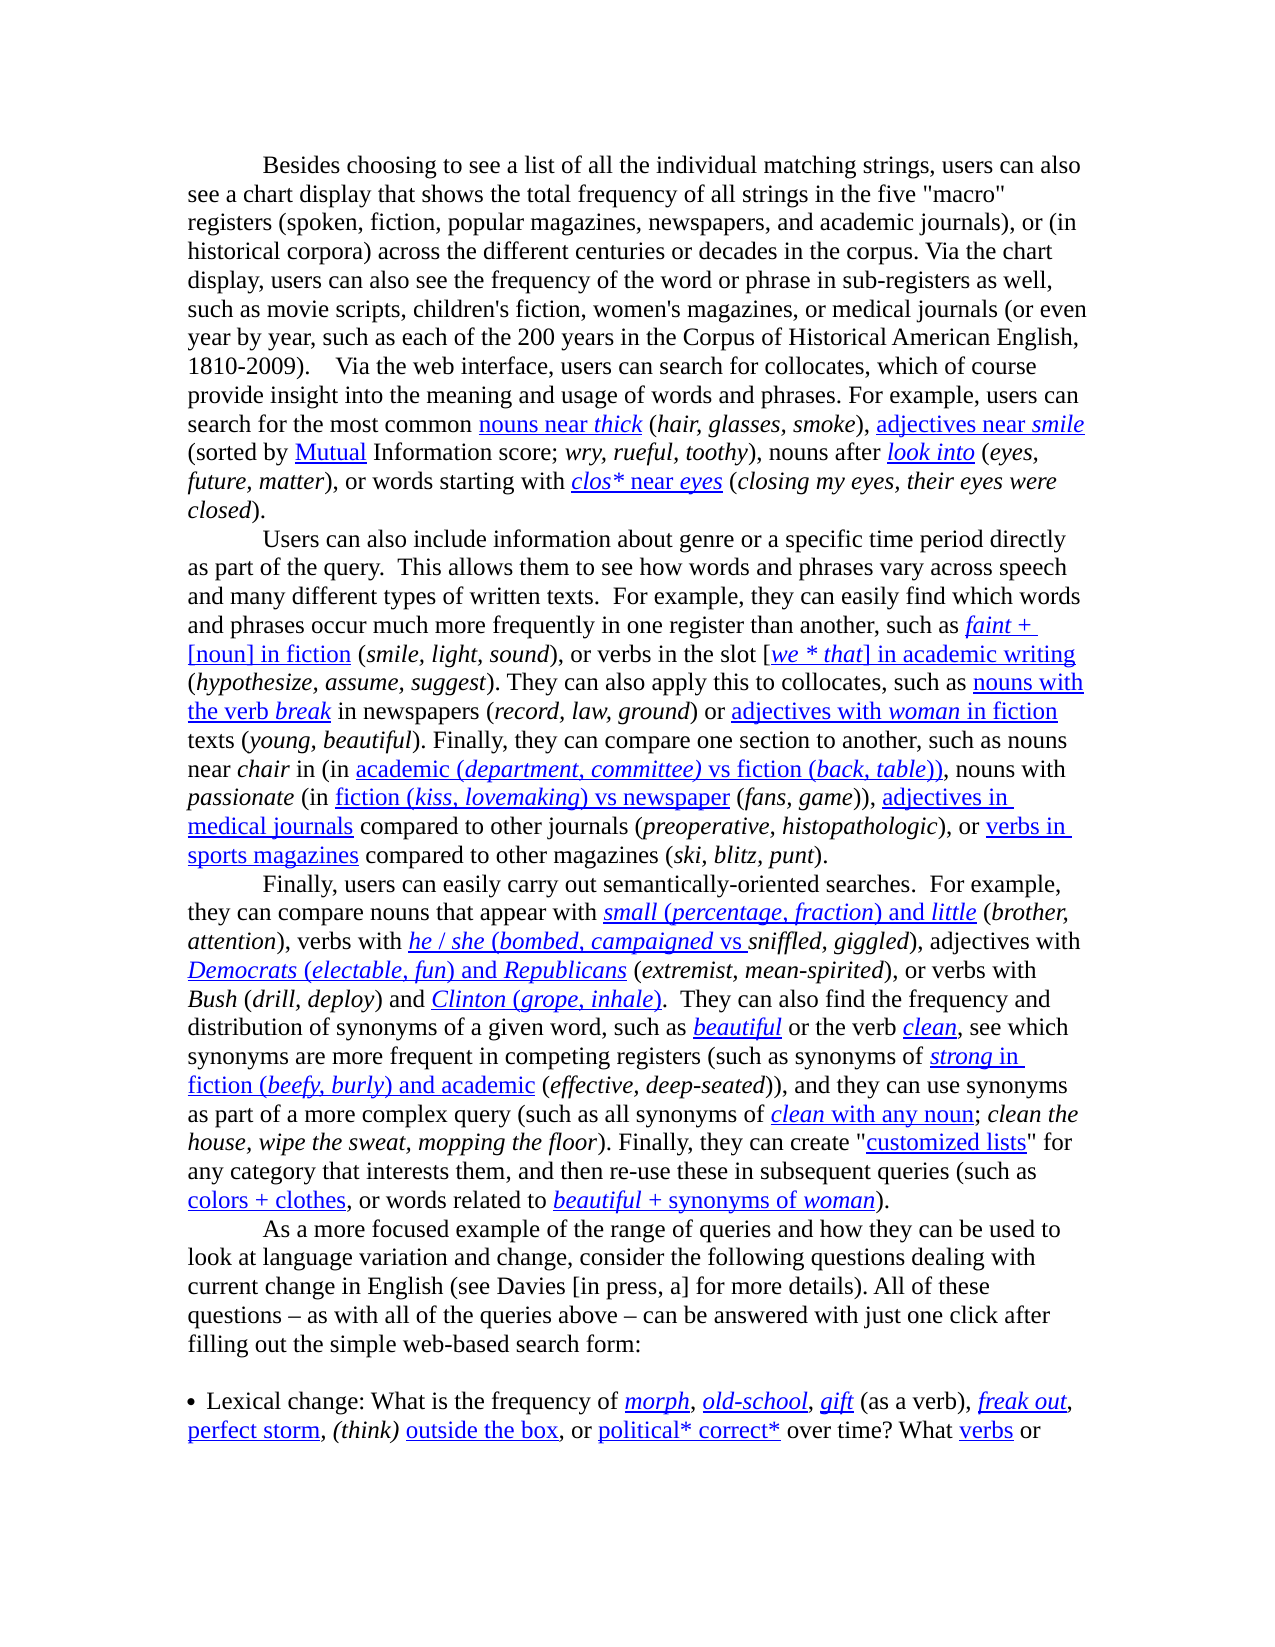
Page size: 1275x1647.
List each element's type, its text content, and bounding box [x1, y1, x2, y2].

list Lexical change: What is the frequency of morph, old-school, gift (as a verb), freak out, perfect storm, (think) outside the box, or political* correct* over time? What verbs or [187, 1386, 1087, 1444]
text Users can also include information about genre or a specific time period directly as part of the query. This allows them to see how words and phrases vary across speech and many different types of written texts. For example, they can easily find which words and phrases occur much more frequently in one register than another, such as faint + [noun] in fiction (smile, light, sound), or verbs in the slot [we * that] in academic writing (hypothesize, assume, suggest). They can also apply this to collocates, such as nouns with the verb break in newspapers (record, law, ground) or adjectives with woman in fiction texts (young, beautiful). Finally, they can compare one section to another, such as nouns near chair in (in academic (department, committee) vs fiction (back, table)), nouns with passionate (in fiction (kiss, lovemaking) vs newspaper (fans, game)), adjectives in medical journals compared to other journals (preoperative, histopathologic), or verbs in sports magazines compared to other magazines (ski, blitz, punt). [187, 524, 1087, 869]
text Finally, users can easily carry out semantically-oriented searches. For example, they can compare nouns that appear with small (percentage, fraction) and little (brother, attention), verbs with he / she (bombed, campaigned vs sniffled, giggled), adjectives with Democrats (electable, fun) and Republicans (extremist, mean-spirited), or verbs with Bush (drill, deploy) and Clinton (grope, inhale). They can also find the frequency and distribution of synonyms of a given word, such as beautiful or the verb clean, see which synonyms are more frequent in competing registers (such as synonyms of strong in fiction (beefy, burly) and academic (effective, deep-seated)), and they can use synonyms as part of a more complex query (such as all synonyms of clean with any noun; clean the house, wipe the sweat, mopping the floor). Finally, they can create "customized lists" for any category that interests them, and then re-use these in subsequent queries (such as colors + clothes, or words related to beautiful + synonyms of woman). [187, 869, 1087, 1214]
text Besides choosing to see a list of all the individual matching strings, users can also see a chart display that shows the total frequency of all strings in the five "macro" registers (spoken, fiction, popular magazines, newspapers, and academic journals), or (in historical corpora) across the different centuries or decades in the corpus. Via the chart display, users can also see the frequency of the word or phrase in sub-registers as well, such as movie scripts, children's fiction, women's magazines, or medical journals (or even year by year, such as each of the 200 years in the Corpus of Historical American English, 1810-2009). Via the web interface, users can search for collocates, which of course provide insight into the meaning and usage of words and phrases. For example, users can search for the most common nouns near thick (hair, glasses, smoke), adjectives near smile (sorted by Mutual Information score; wry, rueful, toothy), nouns after look into (eyes, future, matter), or words starting with clos* near eyes (closing my eyes, their eyes were closed). [187, 150, 1087, 524]
text As a more focused example of the range of queries and how they can be used to look at language variation and change, consider the following questions dealing with current change in English (see Davies [in press, a] for more details). All of these questions – as with all of the queries above – can be answered with just one click after filling out the simple web-based search form: [187, 1214, 1087, 1357]
